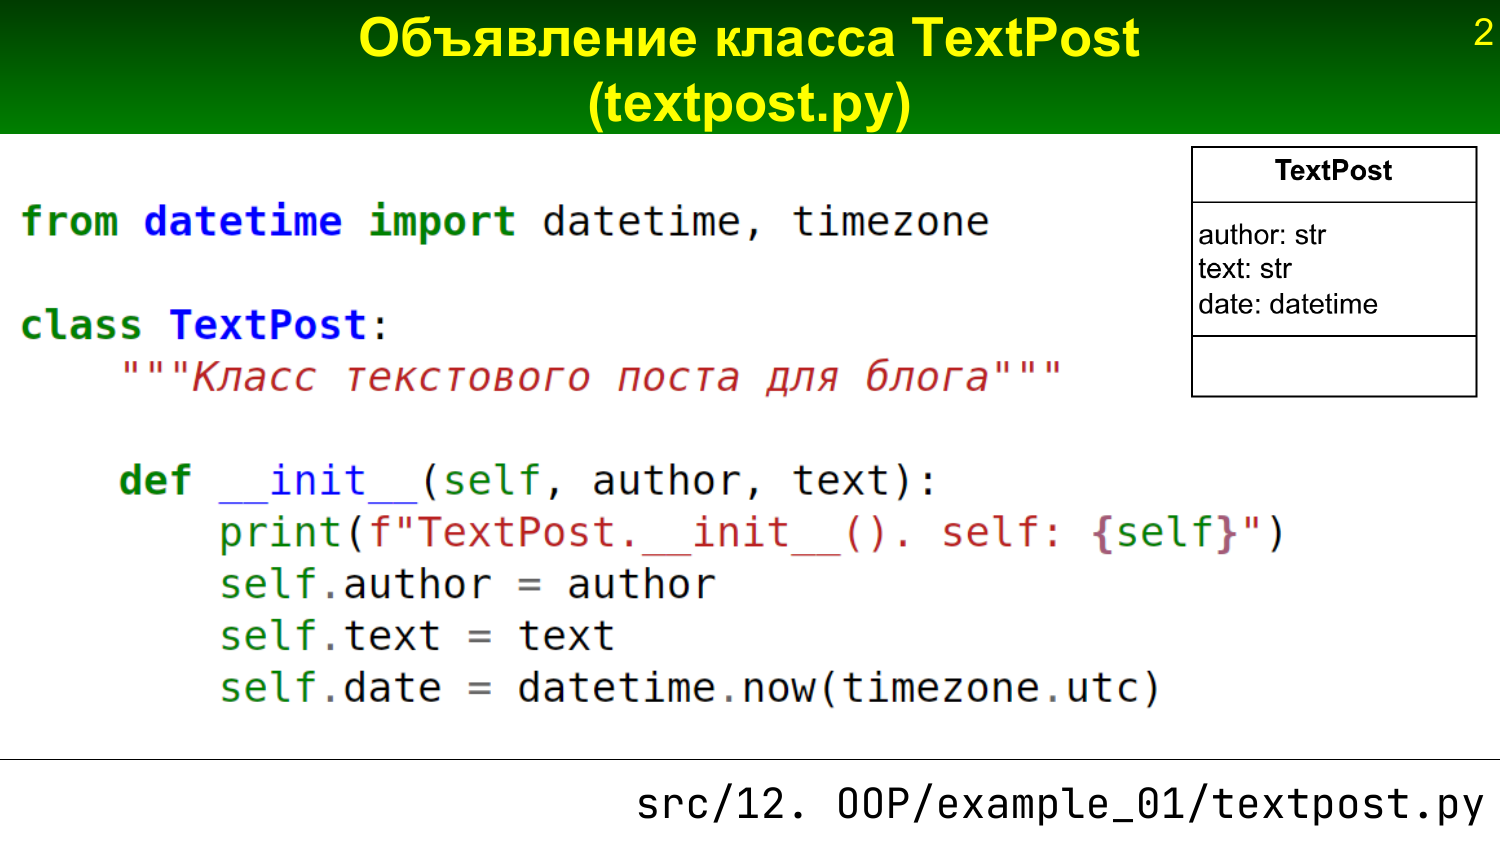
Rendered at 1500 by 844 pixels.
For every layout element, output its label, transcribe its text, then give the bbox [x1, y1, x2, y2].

picture [10, 137, 1486, 724]
title Объявление класса TextPost (textpost.py) [112, 0, 1388, 140]
title src/12. OOP/example_01/textpost.py [12, 760, 1500, 844]
